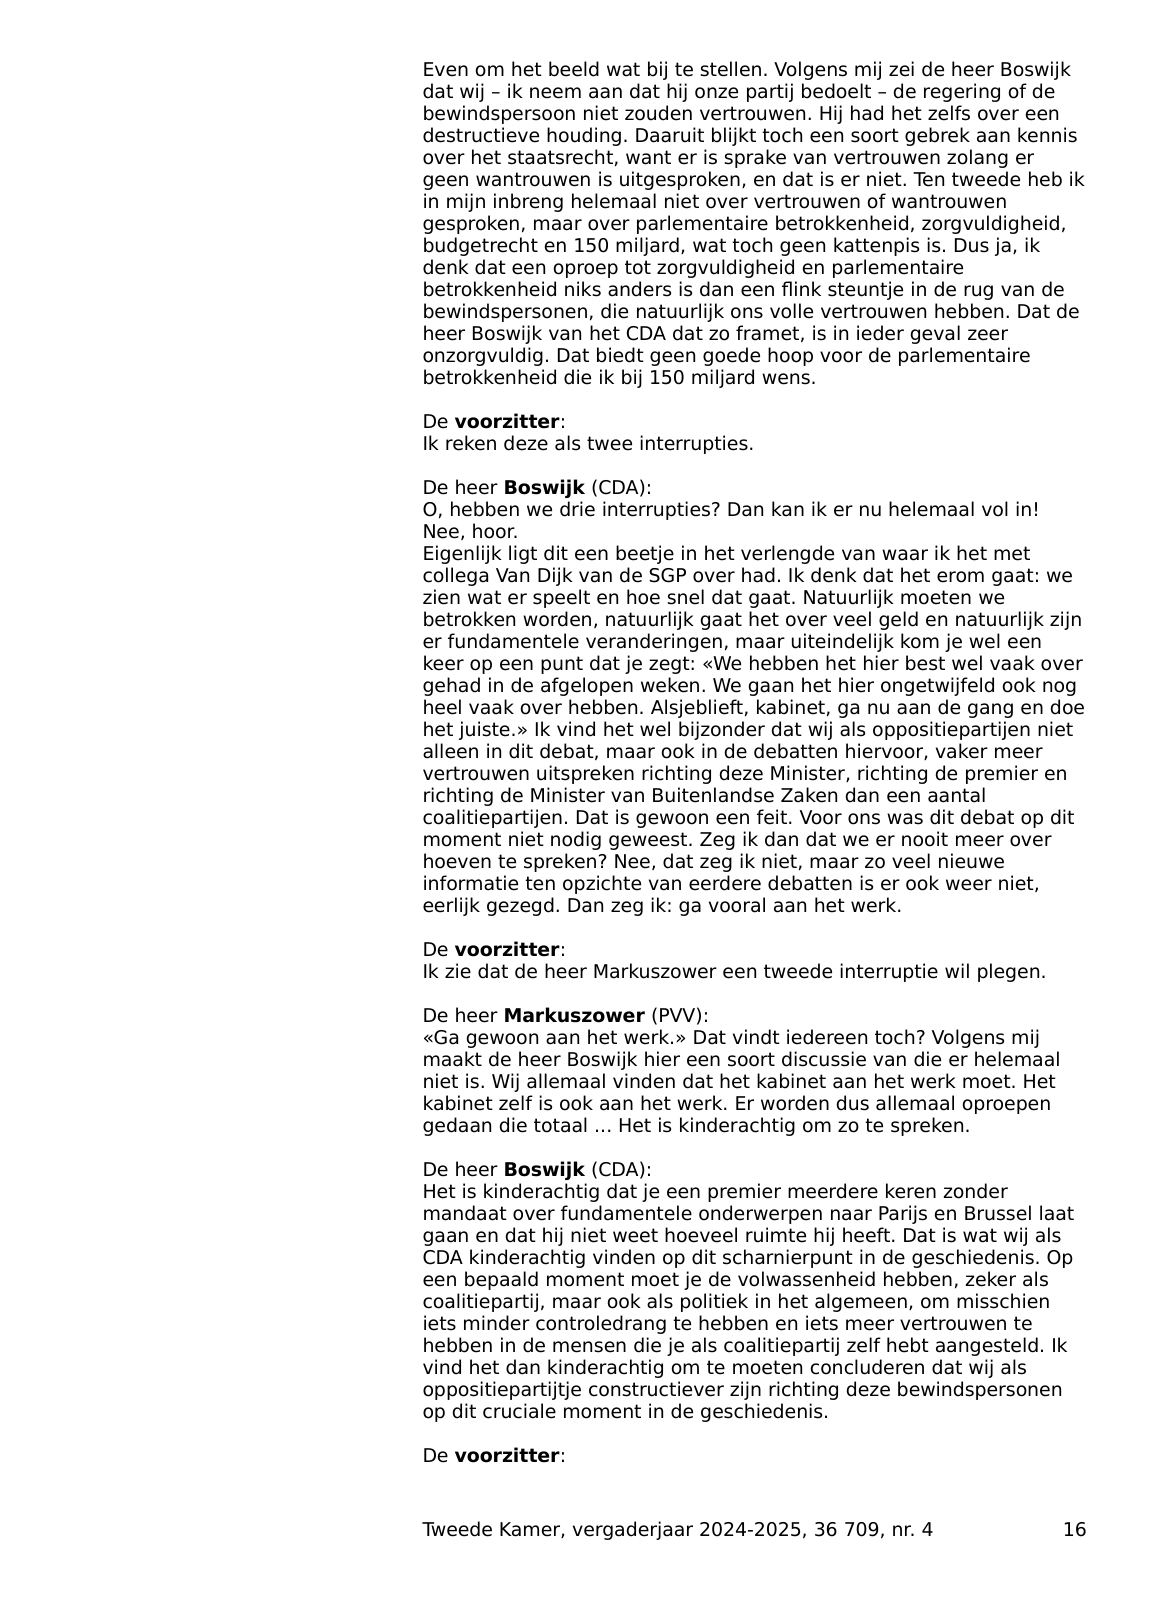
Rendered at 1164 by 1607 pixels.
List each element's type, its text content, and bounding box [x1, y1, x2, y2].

text De heer Boswijk (CDA): [422, 1159, 1087, 1181]
text Het is kinderachtig dat je een premier meerdere keren zonder mandaat over fundamentele onderwerpen naar Parijs en Brussel laat gaan en dat hij niet weet hoeveel ruimte hij heeft. Dat is wat wij als CDA kinderachtig vinden op dit scharnierpunt in de geschiedenis. Op een bepaald moment moet je de volwassenheid hebben, zeker als coalitiepartij, maar ook als politiek in het algemeen, om misschien iets minder controledrang te hebben en iets meer vertrouwen te hebben in de mensen die je als coalitiepartij zelf hebt aangesteld. Ik vind het dan kinderachtig om te moeten concluderen dat wij als oppositiepartijtje constructiever zijn richting deze bewindspersonen op dit cruciale moment in de geschiedenis. [422, 1181, 1087, 1423]
text «Ga gewoon aan het werk.» Dat vindt iedereen toch? Volgens mij maakt de heer Boswijk hier een soort discussie van die er helemaal niet is. Wij allemaal vinden dat het kabinet aan het werk moet. Het kabinet zelf is ook aan het werk. Er worden dus allemaal oproepen gedaan die totaal ... Het is kinderachtig om zo te spreken. [422, 1027, 1087, 1137]
text Even om het beeld wat bij te stellen. Volgens mij zei de heer Boswijk dat wij – ik neem aan dat hij onze partij bedoelt – de regering of de bewindspersoon niet zouden vertrouwen. Hij had het zelfs over een destructieve houding. Daaruit blijkt toch een soort gebrek aan kennis over het staatsrecht, want er is sprake van vertrouwen zolang er geen wantrouwen is uitgesproken, en dat is er niet. Ten tweede heb ik in mijn inbreng helemaal niet over vertrouwen of wantrouwen gesproken, maar over parlementaire betrokkenheid, zorgvuldigheid, budgetrecht en 150 miljard, wat toch geen kattenpis is. Dus ja, ik denk dat een oproep tot zorgvuldigheid en parlementaire betrokkenheid niks anders is dan een flink steuntje in de rug van de bewindspersonen, die natuurlijk ons volle vertrouwen hebben. Dat de heer Boswijk van het CDA dat zo framet, is in ieder geval zeer onzorgvuldig. Dat biedt geen goede hoop voor de parlementaire betrokkenheid die ik bij 150 miljard wens. [422, 59, 1087, 389]
text De heer Boswijk (CDA): [422, 477, 1087, 499]
text De voorzitter: [422, 411, 1087, 433]
text O, hebben we drie interrupties? Dan kan ik er nu helemaal vol in! Nee, hoor. [422, 499, 1087, 543]
text De voorzitter: [422, 1445, 1087, 1467]
text Eigenlijk ligt dit een beetje in het verlengde van waar ik het met collega Van Dijk van de SGP over had. Ik denk dat het erom gaat: we zien wat er speelt en hoe snel dat gaat. Natuurlijk moeten we betrokken worden, natuurlijk gaat het over veel geld en natuurlijk zijn er fundamentele veranderingen, maar uiteindelijk kom je wel een keer op een punt dat je zegt: «We hebben het hier best wel vaak over gehad in de afgelopen weken. We gaan het hier ongetwijfeld ook nog heel vaak over hebben. Alsjeblieft, kabinet, ga nu aan de gang en doe het juiste.» Ik vind het wel bijzonder dat wij als oppositiepartijen niet alleen in dit debat, maar ook in de debatten hiervoor, vaker meer vertrouwen uitspreken richting deze Minister, richting de premier en richting de Minister van Buitenlandse Zaken dan een aantal coalitiepartijen. Dat is gewoon een feit. Voor ons was dit debat op dit moment niet nodig geweest. Zeg ik dan dat we er nooit meer over hoeven te spreken? Nee, dat zeg ik niet, maar zo veel nieuwe informatie ten opzichte van eerdere debatten is er ook weer niet, eerlijk gezegd. Dan zeg ik: ga vooral aan het werk. [422, 543, 1087, 917]
text Ik reken deze als twee interrupties. [422, 433, 1087, 455]
text De voorzitter: [422, 939, 1087, 961]
text De heer Markuszower (PVV): [422, 1005, 1087, 1027]
text Ik zie dat de heer Markuszower een tweede interruptie wil plegen. [422, 961, 1087, 983]
